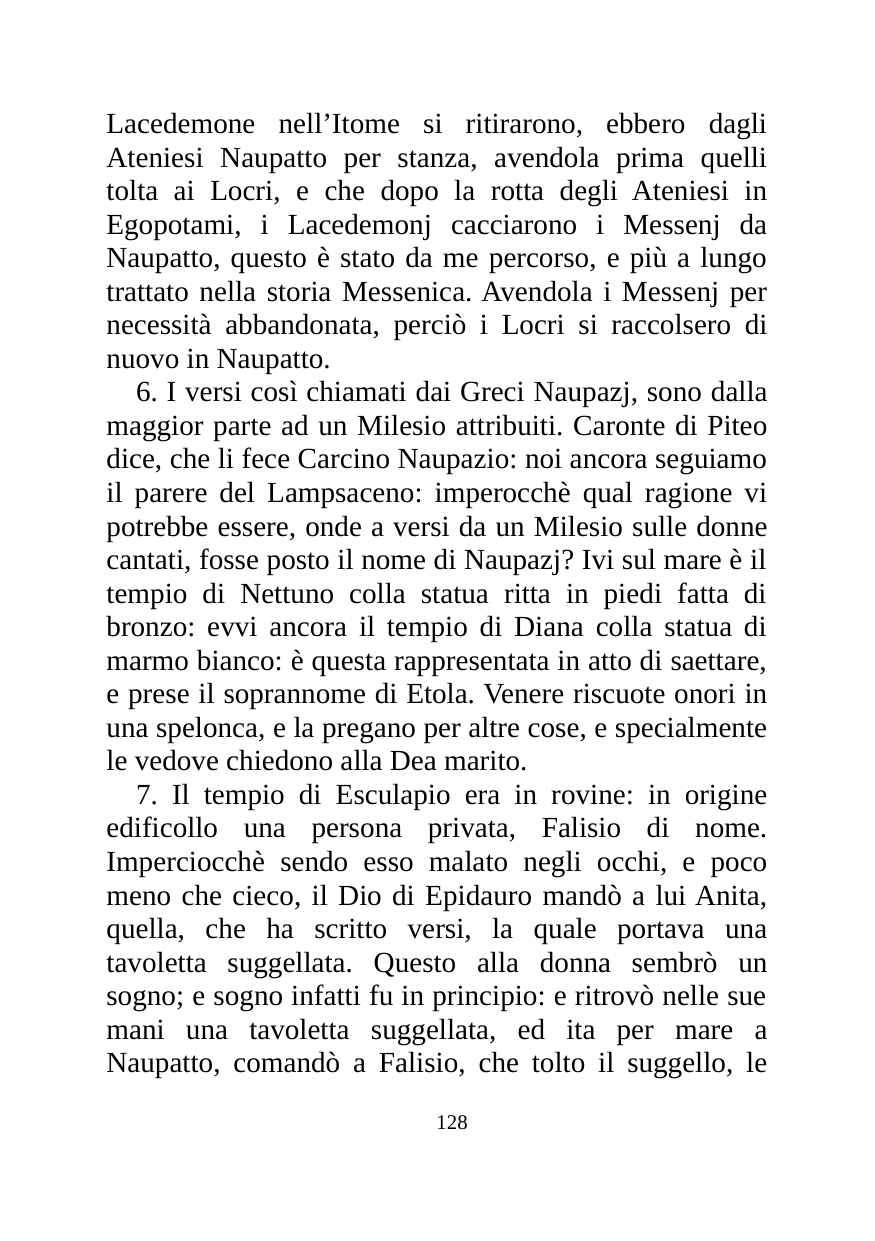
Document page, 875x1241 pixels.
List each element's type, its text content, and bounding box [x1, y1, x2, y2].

text 6. I versi così chiamati dai Greci Naupazj, sono dalla maggior parte ad un Milesio attribuiti. Caronte di Piteo dice, che li fece Carcino Naupazio: noi ancora seguiamo il parere del Lampsaceno: imperocchè qual ragione vi potrebbe essere, onde a versi da un Milesio sulle donne cantati, fosse posto il nome di Naupazj? Ivi sul mare è il tempio di Nettuno colla statua ritta in piedi fatta di bronzo: evvi ancora il tempio di Diana colla statua di marmo bianco: è questa rappresentata in atto di saettare, e prese il soprannome di Etola. Venere riscuote onori in una spelonca, e la pregano per altre cose, e specialmente le vedove chiedono alla Dea marito. [106, 374, 768, 777]
text 7. Il tempio di Esculapio era in rovine: in origine edificollo una persona privata, Falisio di nome. Imperciocchè sendo esso malato negli occhi, e poco meno che cieco, il Dio di Epidauro mandò a lui Anita, quella, che ha scritto versi, la quale portava una tavoletta suggellata. Questo alla donna sembrò un sogno; e sogno infatti fu in principio: e ritrovò nelle sue mani una tavoletta suggellata, ed ita per mare a Naupatto, comandò a Falisio, che tolto il suggello, le [106, 777, 768, 1079]
text Lacedemone nell’Itome si ritirarono, ebbero dagli Ateniesi Naupatto per stanza, avendola prima quelli tolta ai Locri, e che dopo la rotta degli Ateniesi in Egopotami, i Lacedemonj cacciarono i Messenj da Naupatto, questo è stato da me percorso, e più a lungo trattato nella storia Messenica. Avendola i Messenj per necessità abbandonata, perciò i Locri si raccolsero di nuovo in Naupatto. [106, 106, 768, 374]
